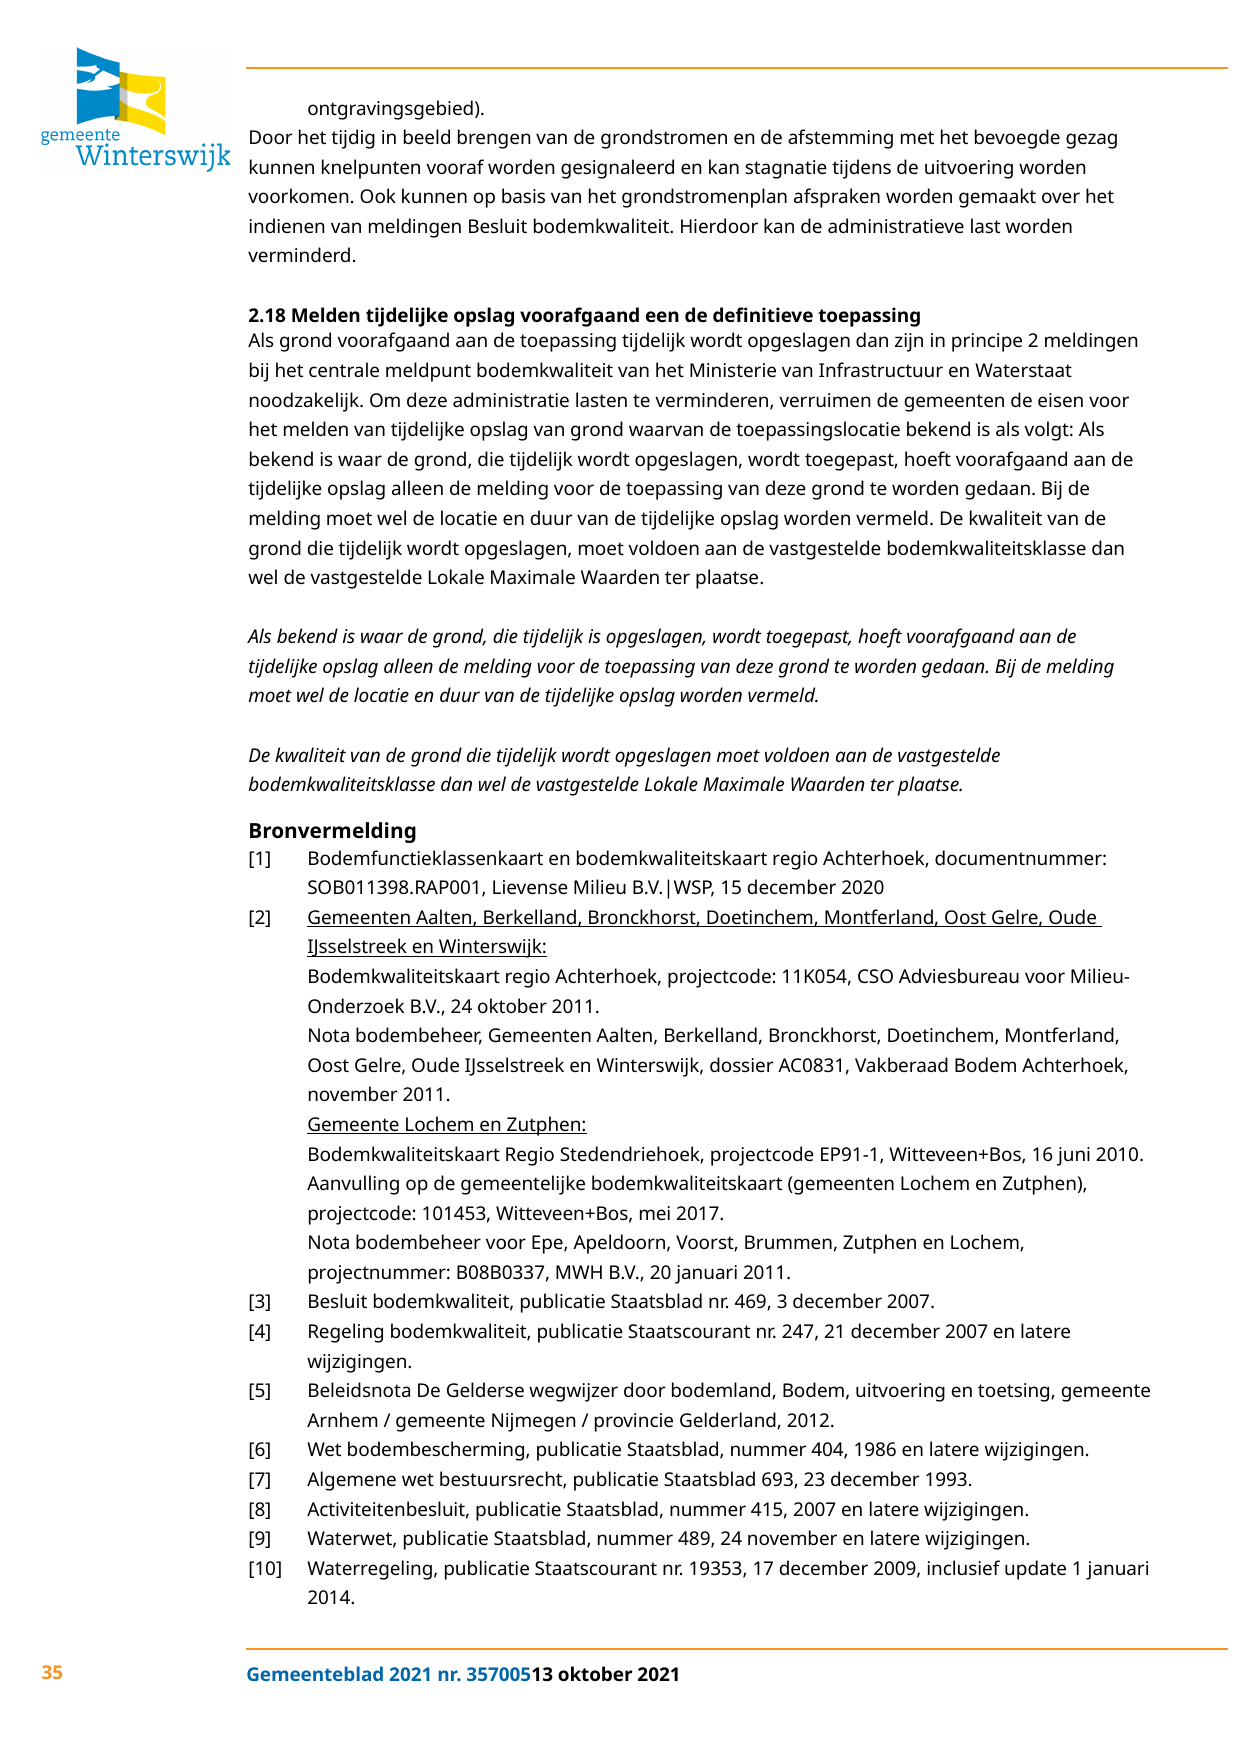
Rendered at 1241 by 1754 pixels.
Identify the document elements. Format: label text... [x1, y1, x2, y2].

list Bodemfunctieklassenkaart en bodemkwaliteitskaart regio Achterhoek, documentnummer: SOB011398.RAP001, Lievense Milieu B.V.|WSP, 15 december 2020 [248, 845, 1152, 900]
table_header Als bekend is waar de grond, die tijdelijk is opgeslagen, wordt toegepast, hoeft voorafgaand aan de tijdelijke opslag alleen de melding voor de toepassing van deze grond te worden gedaan. Bij de melding moet wel de locatie en duur van de tijdelijke opslag worden vermeld. De kwaliteit van de grond die tijdelijk wordt opgeslagen moet voldoen aan de vastgestelde bodemkwaliteitsklasse dan wel de vastgestelde Lokale Maximale Waarden ter plaatse. [248, 624, 1152, 797]
list Nota bodembeheer, Gemeenten Aalten, Berkelland, Bronckhorst, Doetinchem, Montferland, Oost Gelre, Oude IJsselstreek en Winterswijk, dossier AC0831, Vakberaad Bodem Achterhoek, november 2011. [248, 1022, 1152, 1107]
list Waterwet, publicatie Staatsblad, nummer 489, 24 november en latere wijzigingen. [248, 1525, 1152, 1551]
list Wet bodembescherming, publicatie Staatsblad, nummer 404, 1986 en latere wijzigingen. [248, 1437, 1152, 1462]
list Activiteitenbesluit, publicatie Staatsblad, nummer 415, 2007 en latere wijzigingen. [248, 1496, 1152, 1521]
list Bodemkwaliteitskaart Regio Stedendriehoek, projectcode EP91-1, Witteveen+Bos, 16 juni 2010. [248, 1141, 1152, 1166]
list Nota bodembeheer voor Epe, Apeldoorn, Voorst, Brummen, Zutphen en Lochem, projectnummer: B08B0337, MWH B.V., 20 januari 2011. [248, 1229, 1152, 1285]
list Beleidsnota De Gelderse wegwijzer door bodemland, Bodem, uitvoering en toetsing, gemeente Arnhem / gemeente Nijmegen / provincie Gelderland, 2012. [248, 1377, 1152, 1433]
text Bronvermelding [248, 816, 1152, 845]
list Regeling bodemkwaliteit, publicatie Staatscourant nr. 247, 21 december 2007 en latere wijzigingen. [248, 1318, 1152, 1373]
list Bodemkwaliteitskaart regio Achterhoek, projectcode: 11K054, CSO Adviesbureau voor Milieu-Onderzoek B.V., 24 oktober 2011. [248, 963, 1152, 1018]
list Gemeente Lochem en Zutphen: [248, 1111, 1152, 1137]
picture [225, 153, 231, 162]
list Gemeenten Aalten, Berkelland, Bronckhorst, Doetinchem, Montferland, Oost Gelre, Oude IJsselstreek en Winterswijk: [248, 904, 1152, 959]
list Aanvulling op de gemeentelijke bodemkwaliteitskaart (gemeenten Lochem en Zutphen), projectcode: 101453, Witteveen+Bos, mei 2017. [248, 1170, 1152, 1226]
list ontgravingsgebied). [248, 95, 1152, 121]
text Door het tijdig in beeld brengen van de grondstromen en de afstemming met het bevoegde gezag kunnen knelpunten vooraf worden gesignaleerd en kan stagnatie tijdens de uitvoering worden voorkomen. Ook kunnen op basis van het grondstromenplan afspraken worden gemaakt over het indienen van meldingen Besluit bodemkwaliteit. Hierdoor kan de administratieve last worden verminderd. [248, 124, 1152, 268]
list Waterregeling, publicatie Staatscourant nr. 19353, 17 december 2009, inclusief update 1 januari 2014. [248, 1555, 1152, 1610]
text 2.18 Melden tijdelijke opslag voorafgaand een de definitieve toepassing [248, 302, 1152, 328]
list Algemene wet bestuursrecht, publicatie Staatsblad 693, 23 december 1993. [248, 1466, 1152, 1492]
picture [41, 47, 231, 172]
list Besluit bodemkwaliteit, publicatie Staatsblad nr. 469, 3 december 2007. [248, 1289, 1152, 1314]
text Als grond voorafgaand aan de toepassing tijdelijk wordt opgeslagen dan zijn in principe 2 meldingen bij het centrale meldpunt bodemkwaliteit van het Ministerie van Infrastructuur en Waterstaat noodzakelijk. Om deze administratie lasten te verminderen, verruimen de gemeenten de eisen voor het melden van tijdelijke opslag van grond waarvan de toepassingslocatie bekend is als volgt: Als bekend is waar de grond, die tijdelijk wordt opgeslagen, wordt toegepast, hoeft voorafgaand aan de tijdelijke opslag alleen de melding voor de toepassing van deze grond te worden gedaan. Bij de melding moet wel de locatie en duur van de tijdelijke opslag worden vermeld. De kwaliteit van de grond die tijdelijk wordt opgeslagen, moet voldoen aan de vastgestelde bodemkwaliteitsklasse dan wel de vastgestelde Lokale Maximale Waarden ter plaatse. [248, 328, 1152, 590]
